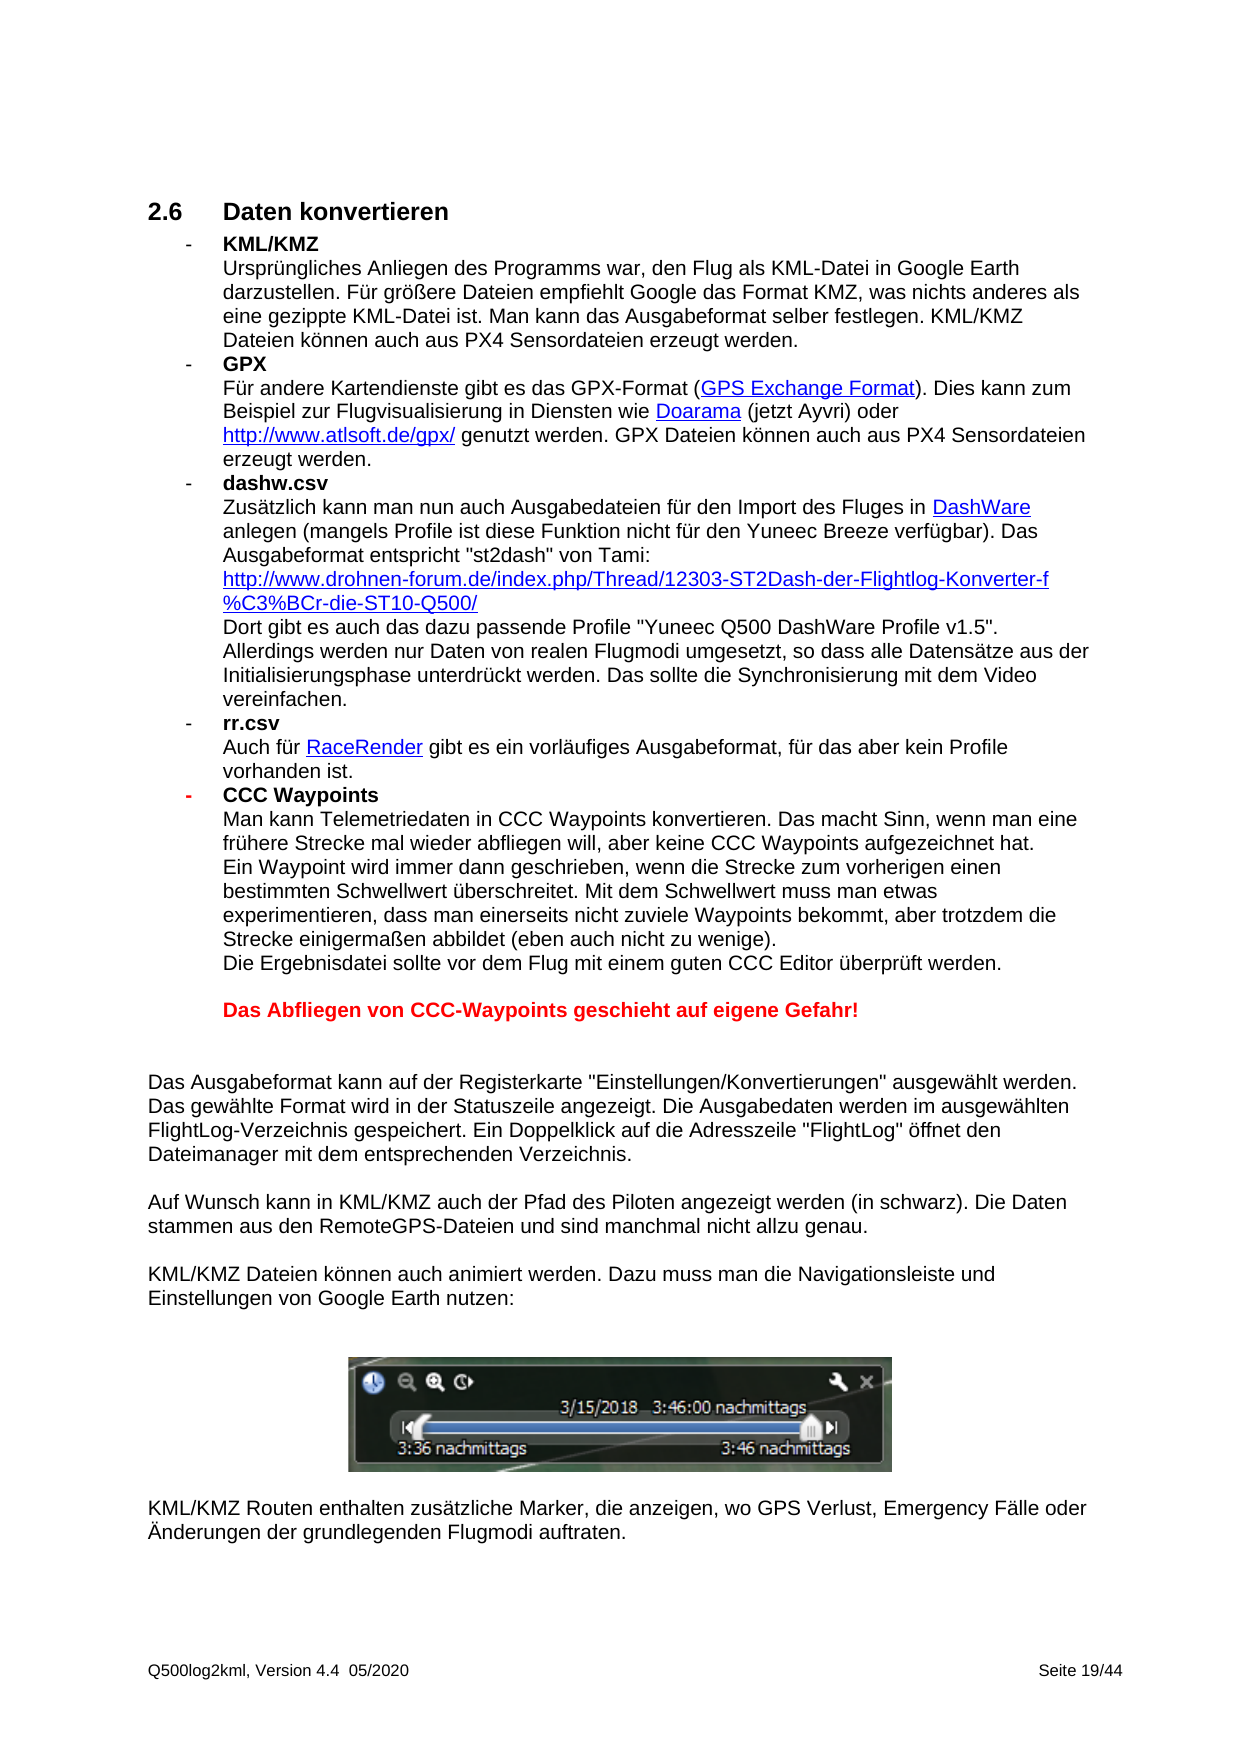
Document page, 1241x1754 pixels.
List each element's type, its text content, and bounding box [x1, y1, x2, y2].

picture [348, 1357, 892, 1472]
list rr.csv Auch für RaceRender gibt es ein vorläufiges Ausgabeformat, für das aber kein Profile vorhanden ist. [185, 711, 1093, 783]
text KML/KMZ Routen enthalten zusätzliche Marker, die anzeigen, wo GPS Verlust, Emergency Fälle oder Änderungen der grundlegenden Flugmodi auftraten. [148, 1496, 1093, 1543]
list KML/KMZ Ursprüngliches Anliegen des Programms war, den Flug als KML-Datei in Google Earth darzustellen. Für größere Dateien empfiehlt Google das Format KMZ, was nichts anderes als eine gezippte KML-Datei ist. Man kann das Ausgabeformat selber festlegen. KML/KMZ Dateien können auch aus PX4 Sensordateien erzeugt werden. [185, 232, 1093, 351]
text Das Ausgabeformat kann auf der Registerkarte "Einstellungen/Konvertierungen" ausgewählt werden. Das gewählte Format wird in der Statuszeile angezeigt. Die Ausgabedaten werden im ausgewählten FlightLog-Verzeichnis gespeichert. Ein Doppelklick auf die Adresszeile "FlightLog" öffnet den Dateimanager mit dem entsprechenden Verzeichnis. [148, 1070, 1093, 1166]
subtitle Daten konvertieren [148, 197, 1093, 225]
list dashw.csv Zusätzlich kann man nun auch Ausgabedateien für den Import des Fluges in DashWare anlegen (mangels Profile ist diese Funktion nicht für den Yuneec Breeze verfügbar). Das Ausgabeformat entspricht "st2dash" von Tami: http://www.drohnen-forum.de/index.php/Thread/12303-ST2Dash-der-Flightlog-Konverter-f%C3%BCr-die-ST10-Q500/ Dort gibt es auch das dazu passende Profile "Yuneec Q500 DashWare Profile v1.5". Allerdings werden nur Daten von realen Flugmodi umgesetzt, so dass alle Datensätze aus der Initialisierungsphase unterdrückt werden. Das sollte die Synchronisierung mit dem Video vereinfachen. [185, 471, 1093, 711]
text KML/KMZ Dateien können auch animiert werden. Dazu muss man die Navigationsleiste und Einstellungen von Google Earth nutzen: [148, 1262, 1093, 1310]
list GPX Für andere Kartendienste gibt es das GPX-Format (GPS Exchange Format). Dies kann zum Beispiel zur Flugvisualisierung in Diensten wie Doarama (jetzt Ayvri) oder http://www.atlsoft.de/gpx/ genutzt werden. GPX Dateien können auch aus PX4 Sensordateien erzeugt werden. [185, 351, 1093, 471]
text Auf Wunsch kann in KML/KMZ auch der Pfad des Piloten angezeigt werden (in schwarz). Die Daten stammen aus den RemoteGPS-Dateien und sind manchmal nicht allzu genau. [148, 1190, 1093, 1238]
list CCC Waypoints Man kann Telemetriedaten in CCC Waypoints konvertieren. Das macht Sinn, wenn man eine frühere Strecke mal wieder abfliegen will, aber keine CCC Waypoints aufgezeichnet hat. Ein Waypoint wird immer dann geschrieben, wenn die Strecke zum vorherigen einen bestimmten Schwellwert überschreitet. Mit dem Schwellwert muss man etwas experimentieren, dass man einerseits nicht zuviele Waypoints bekommt, aber trotzdem die Strecke einigermaßen abbildet (eben auch nicht zu wenige). Die Ergebnisdatei sollte vor dem Flug mit einem guten CCC Editor überprüft werden. Das Abfliegen von CCC-Waypoints geschieht auf eigene Gefahr! [185, 783, 1093, 1022]
